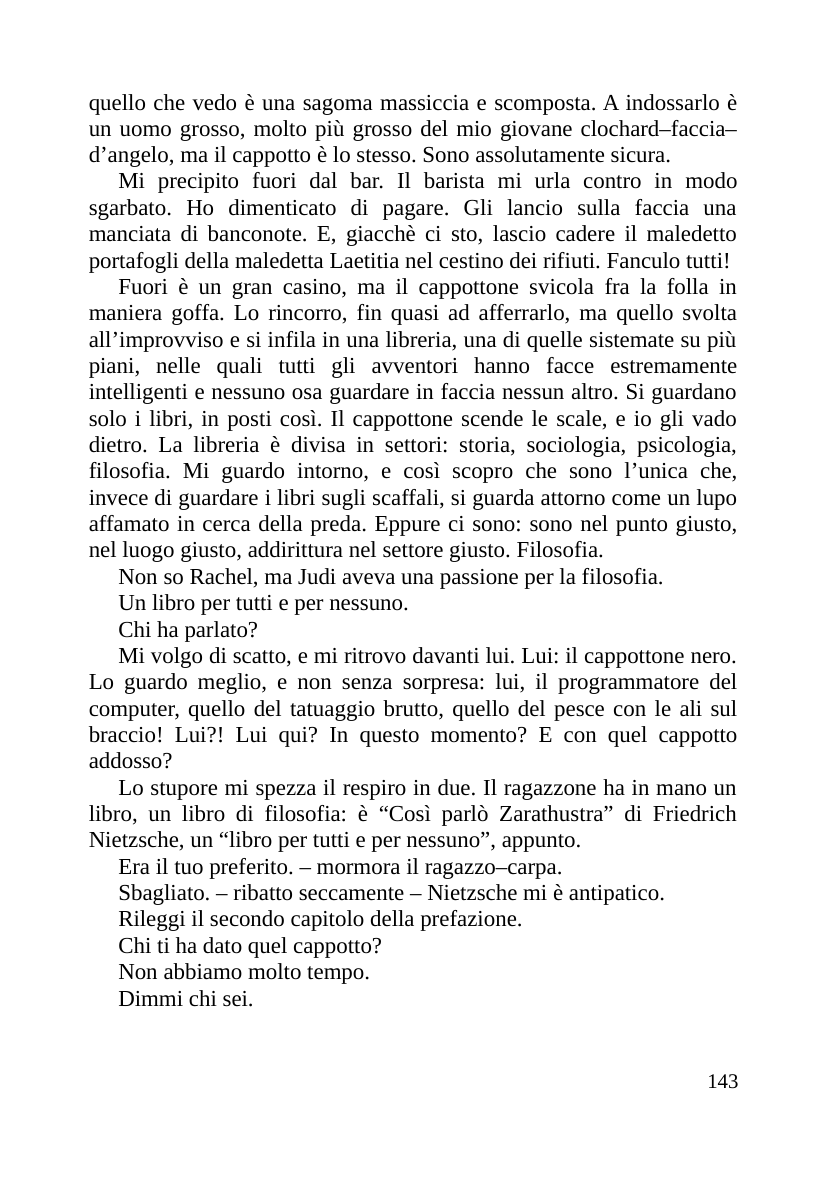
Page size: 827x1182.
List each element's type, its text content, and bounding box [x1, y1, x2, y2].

text Rileggi il secondo capitolo della prefazione. [88, 906, 738, 932]
text Un libro per tutti e per nessuno. [88, 589, 738, 616]
text Era il tuo preferito. – mormora il ragazzo–carpa. [88, 853, 738, 879]
text Chi ha parlato? [88, 616, 738, 642]
text Non abbiamo molto tempo. [88, 958, 738, 984]
text Fuori è un gran casino, ma il cappottone svicola fra la folla in maniera goffa. Lo rincorro, fin quasi ad afferrarlo, ma quello svolta all’improvviso e si infila in una libreria, una di quelle sistemate su più piani, nelle quali tutti gli avventori hanno facce estremamente intelligenti e nessuno osa guardare in faccia nessun altro. Si guardano solo i libri, in posti così. Il cappottone scende le scale, e io gli vado dietro. La libreria è divisa in settori: storia, sociologia, psicologia, filosofia. Mi guardo intorno, e così scopro che sono l’unica che, invece di guardare i libri sugli scaffali, si guarda attorno come un lupo affamato in cerca della preda. Eppure ci sono: sono nel punto giusto, nel luogo giusto, addirittura nel settore giusto. Filosofia. [88, 273, 738, 563]
text Mi precipito fuori dal bar. Il barista mi urla contro in modo sgarbato. Ho dimenticato di pagare. Gli lancio sulla faccia una manciata di banconote. E, giacchè ci sto, lascio cadere il maledetto portafogli della maledetta Laetitia nel cestino dei rifiuti. Fanculo tutti! [88, 168, 738, 273]
text Non so Rachel, ma Judi aveva una passione per la filosofia. [88, 563, 738, 589]
text Mi volgo di scatto, e mi ritrovo davanti lui. Lui: il cappottone nero. Lo guardo meglio, e non senza sorpresa: lui, il programmatore del computer, quello del tatuaggio brutto, quello del pesce con le ali sul braccio! Lui?! Lui qui? In questo momento? E con quel cappotto addosso? [88, 642, 738, 774]
text Dimmi chi sei. [88, 984, 738, 1011]
text Lo stupore mi spezza il respiro in due. Il ragazzone ha in mano un libro, un libro di filosofia: è “Così parlò Zarathustra” di Friedrich Nietzsche, un “libro per tutti e per nessuno”, appunto. [88, 774, 738, 853]
text Sbagliato. – ribatto seccamente – Nietzsche mi è antipatico. [88, 879, 738, 906]
text quello che vedo è una sagoma massiccia e scomposta. A indossarlo è un uomo grosso, molto più grosso del mio giovane clochard–faccia–d’angelo, ma il cappotto è lo stesso. Sono assolutamente sicura. [88, 88, 738, 168]
text Chi ti ha dato quel cappotto? [88, 932, 738, 958]
